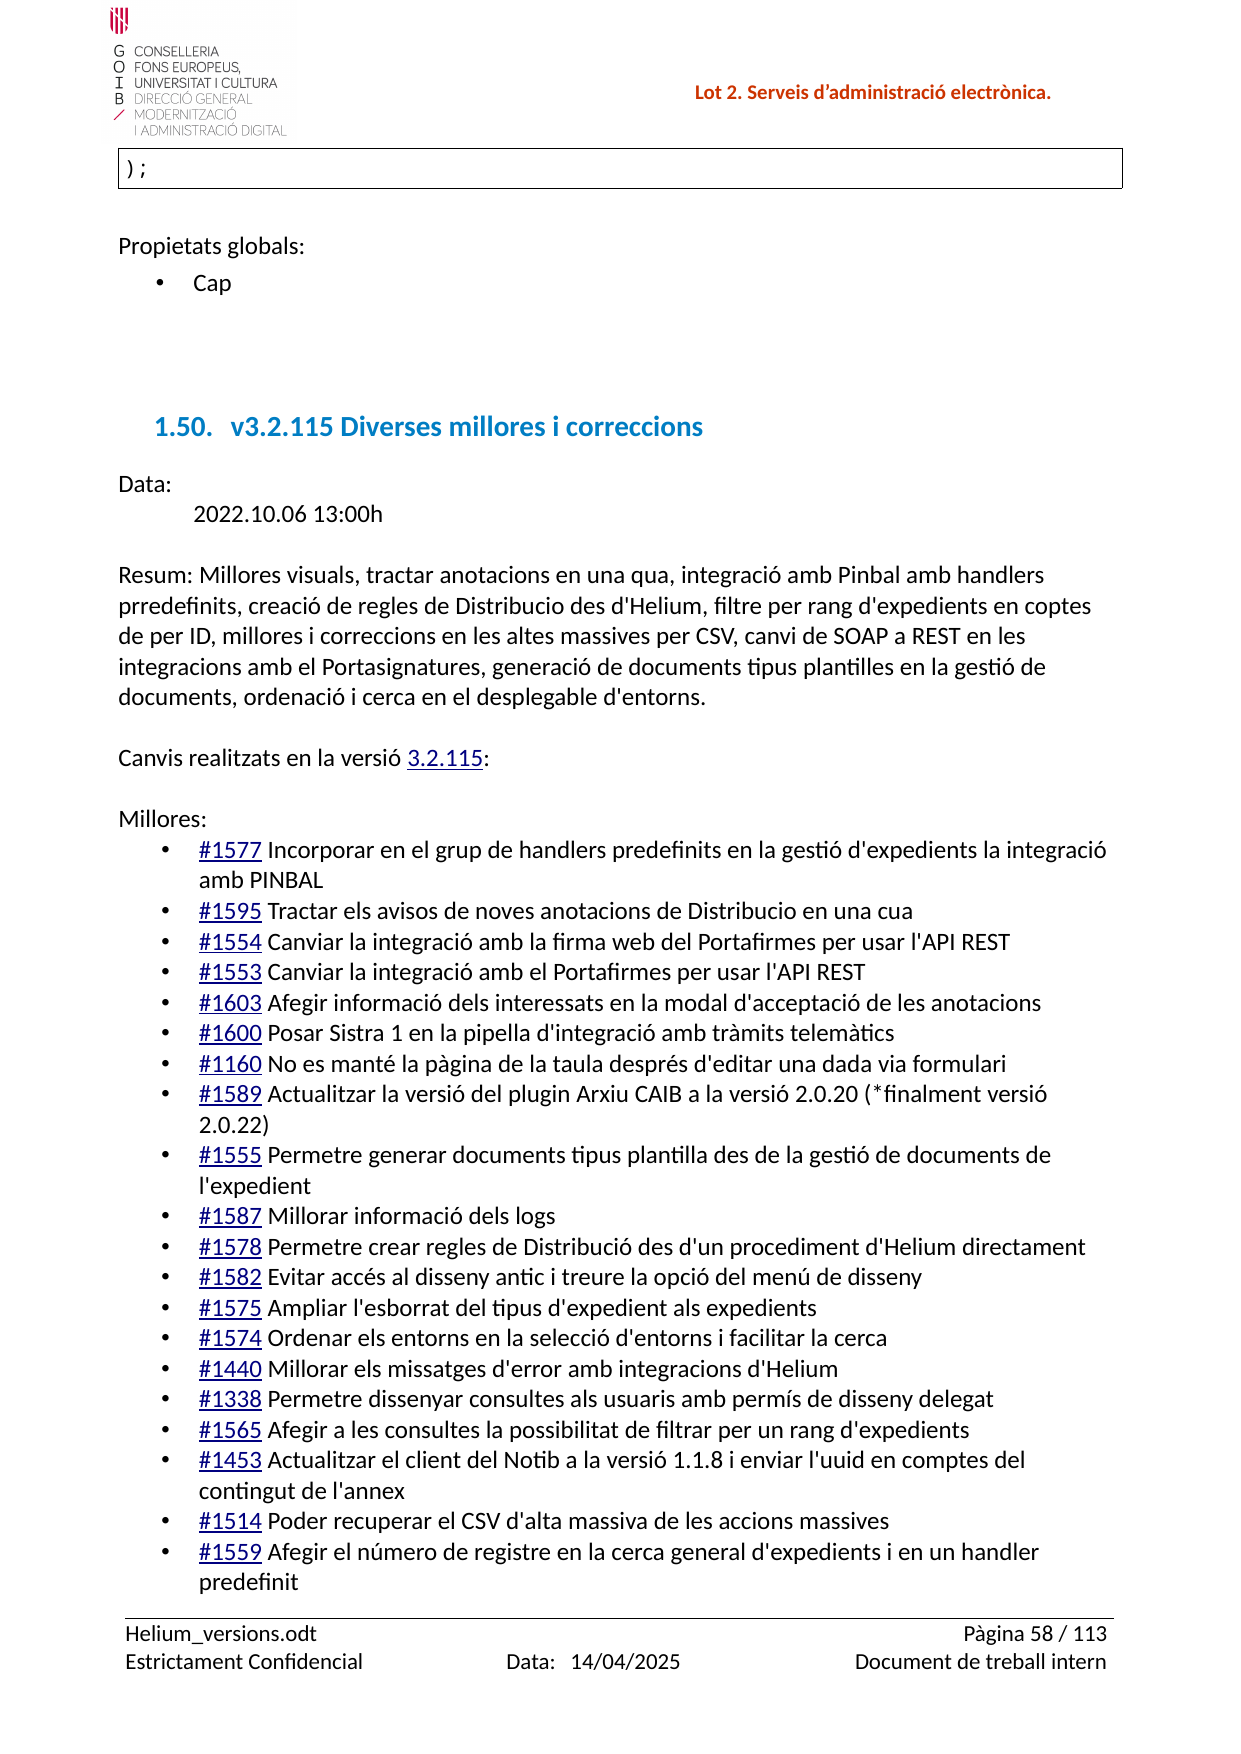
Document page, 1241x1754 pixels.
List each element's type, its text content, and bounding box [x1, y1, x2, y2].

subtitle v3.2.115 Diverses millores i correccions [153, 408, 1122, 444]
text Resum: Millores visuals, tractar anotacions en una qua, integració amb Pinbal amb handlers prredefinits, creació de regles de Distribucio des d'Helium, filtre per rang d'expedients en coptes de per ID, millores i correccions en les altes massives per CSV, canvi de SOAP a REST en les integracions amb el Portasignatures, generació de documents tipus plantilles en la gestió de documents, ordenació i cerca en el desplegable d'entorns. [118, 559, 1122, 712]
list Cap [156, 267, 1122, 297]
list #1578 Permetre crear regles de Distribució des d'un procediment d'Helium directament [161, 1231, 1122, 1261]
list #1582 Evitar accés al disseny antic i treure la opció del menú de disseny [161, 1261, 1122, 1292]
list #1553 Canviar la integració amb el Portafirmes per usar l'API REST [161, 956, 1122, 987]
text Canvis realitzats en la versió 3.2.115: [118, 742, 1122, 773]
text Propietats globals: [118, 230, 1122, 261]
list #1574 Ordenar els entorns en la selecció d'entorns i facilitar la cerca [161, 1322, 1122, 1353]
list #1577 Incorporar en el grup de handlers predefinits en la gestió d'expedients la integració amb PINBAL [161, 834, 1122, 895]
table_header ); [119, 149, 1122, 188]
list #1555 Permetre generar documents tipus plantilla des de la gestió de documents de l'expedient [161, 1139, 1122, 1200]
list #1559 Afegir el número de registre en la cerca general d'expedients i en un handler predefinit [161, 1536, 1122, 1597]
picture [100, 0, 297, 144]
list #1453 Actualitzar el client del Notib a la versió 1.1.8 i enviar l'uuid en comptes del contingut de l'annex [161, 1444, 1122, 1506]
text Data: [118, 468, 1122, 498]
text Millores: [118, 803, 1122, 834]
list #1589 Actualitzar la versió del plugin Arxiu CAIB a la versió 2.0.20 (*finalment versió 2.0.22) [161, 1078, 1122, 1139]
list #1575 Ampliar l'esborrat del tipus d'expedient als expedients [161, 1292, 1122, 1322]
list #1603 Afegir informació dels interessats en la modal d'acceptació de les anotacions [161, 987, 1122, 1017]
list #1587 Millorar informació dels logs [161, 1200, 1122, 1231]
text 2022.10.06 13:00h [118, 498, 1122, 529]
list #1160 No es manté la pàgina de la taula després d'editar una dada via formulari [161, 1048, 1122, 1078]
list #1514 Poder recuperar el CSV d'alta massiva de les accions massives [161, 1506, 1122, 1536]
list #1338 Permetre dissenyar consultes als usuaris amb permís de disseny delegat [161, 1383, 1122, 1414]
list #1600 Posar Sistra 1 en la pipella d'integració amb tràmits telemàtics [161, 1017, 1122, 1048]
list #1554 Canviar la integració amb la firma web del Portafirmes per usar l'API REST [161, 926, 1122, 956]
list #1595 Tractar els avisos de noves anotacions de Distribucio en una cua [161, 895, 1122, 926]
list #1565 Afegir a les consultes la possibilitat de filtrar per un rang d'expedients [161, 1414, 1122, 1444]
list #1440 Millorar els missatges d'error amb integracions d'Helium [161, 1353, 1122, 1383]
